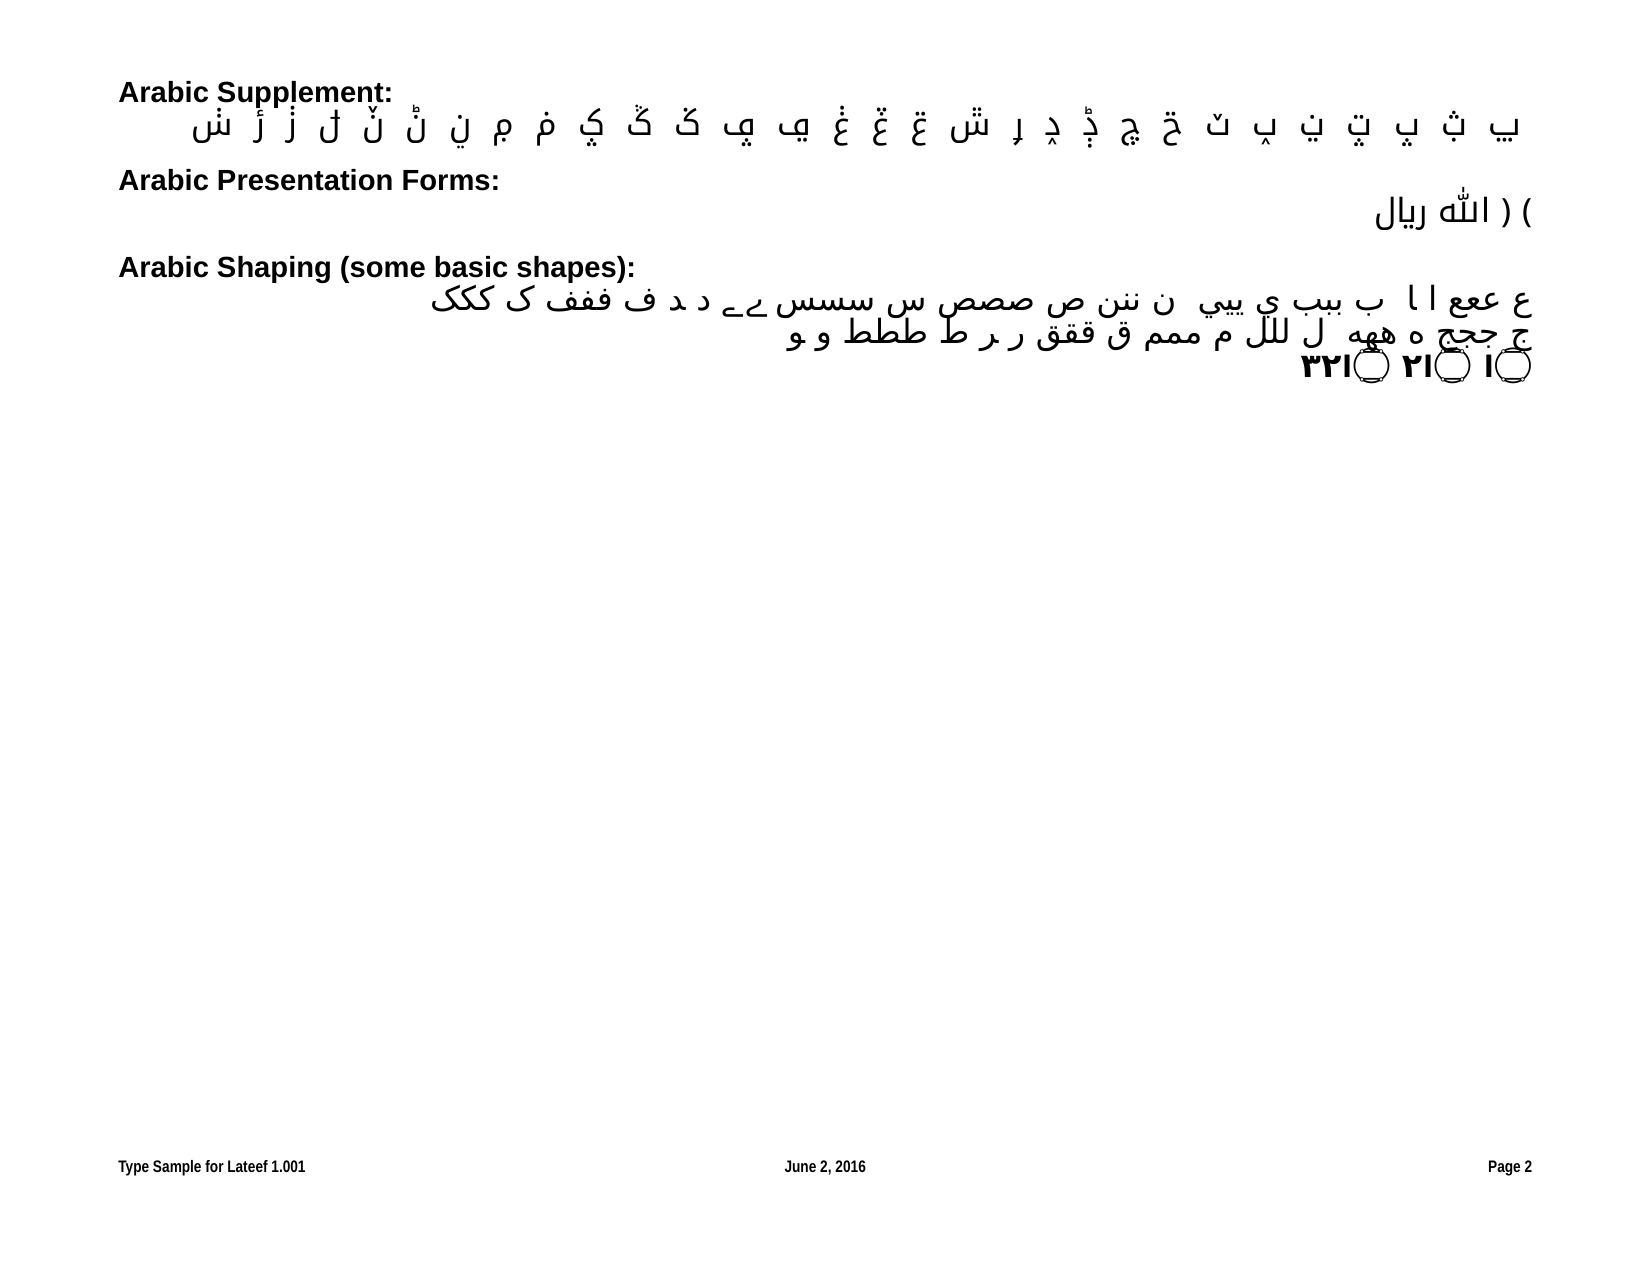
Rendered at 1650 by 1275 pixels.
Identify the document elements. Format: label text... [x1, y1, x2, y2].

text ݐ ݑ ݒ ݓ ݔ ݕ ݖ ݗ ݘ ݙ ݚ ݛ ݜ ݝ ݞ ݟ ݠ ݡ ݢ ݣ ݤ ݥ ݦ ݧ ݨ ݩ ݪ ݫ ݬ ݭ [118, 108, 1532, 142]
text ‮۝١‬ ‮۝١٢‬ ‮۝١٢٣‬ [118, 351, 1532, 384]
text ع ععع ا ‍ا ب ببب ي ييي ن ننن ص صصص س سسس ے ‍ے د ‍د ف ففف ک ککک [118, 284, 1532, 317]
subtitle Arabic Presentation Forms: [118, 163, 1532, 196]
subtitle Arabic Supplement: [118, 75, 1532, 108]
text ﴾ ﴿ ﷲ ﷼ [118, 196, 1532, 229]
subtitle Arabic Shaping (some basic shapes): [118, 250, 1532, 284]
text ج ججج ه ههه ل للل م ممم ق ققق ر ‍ر ط ططط و ‍و [118, 317, 1532, 351]
